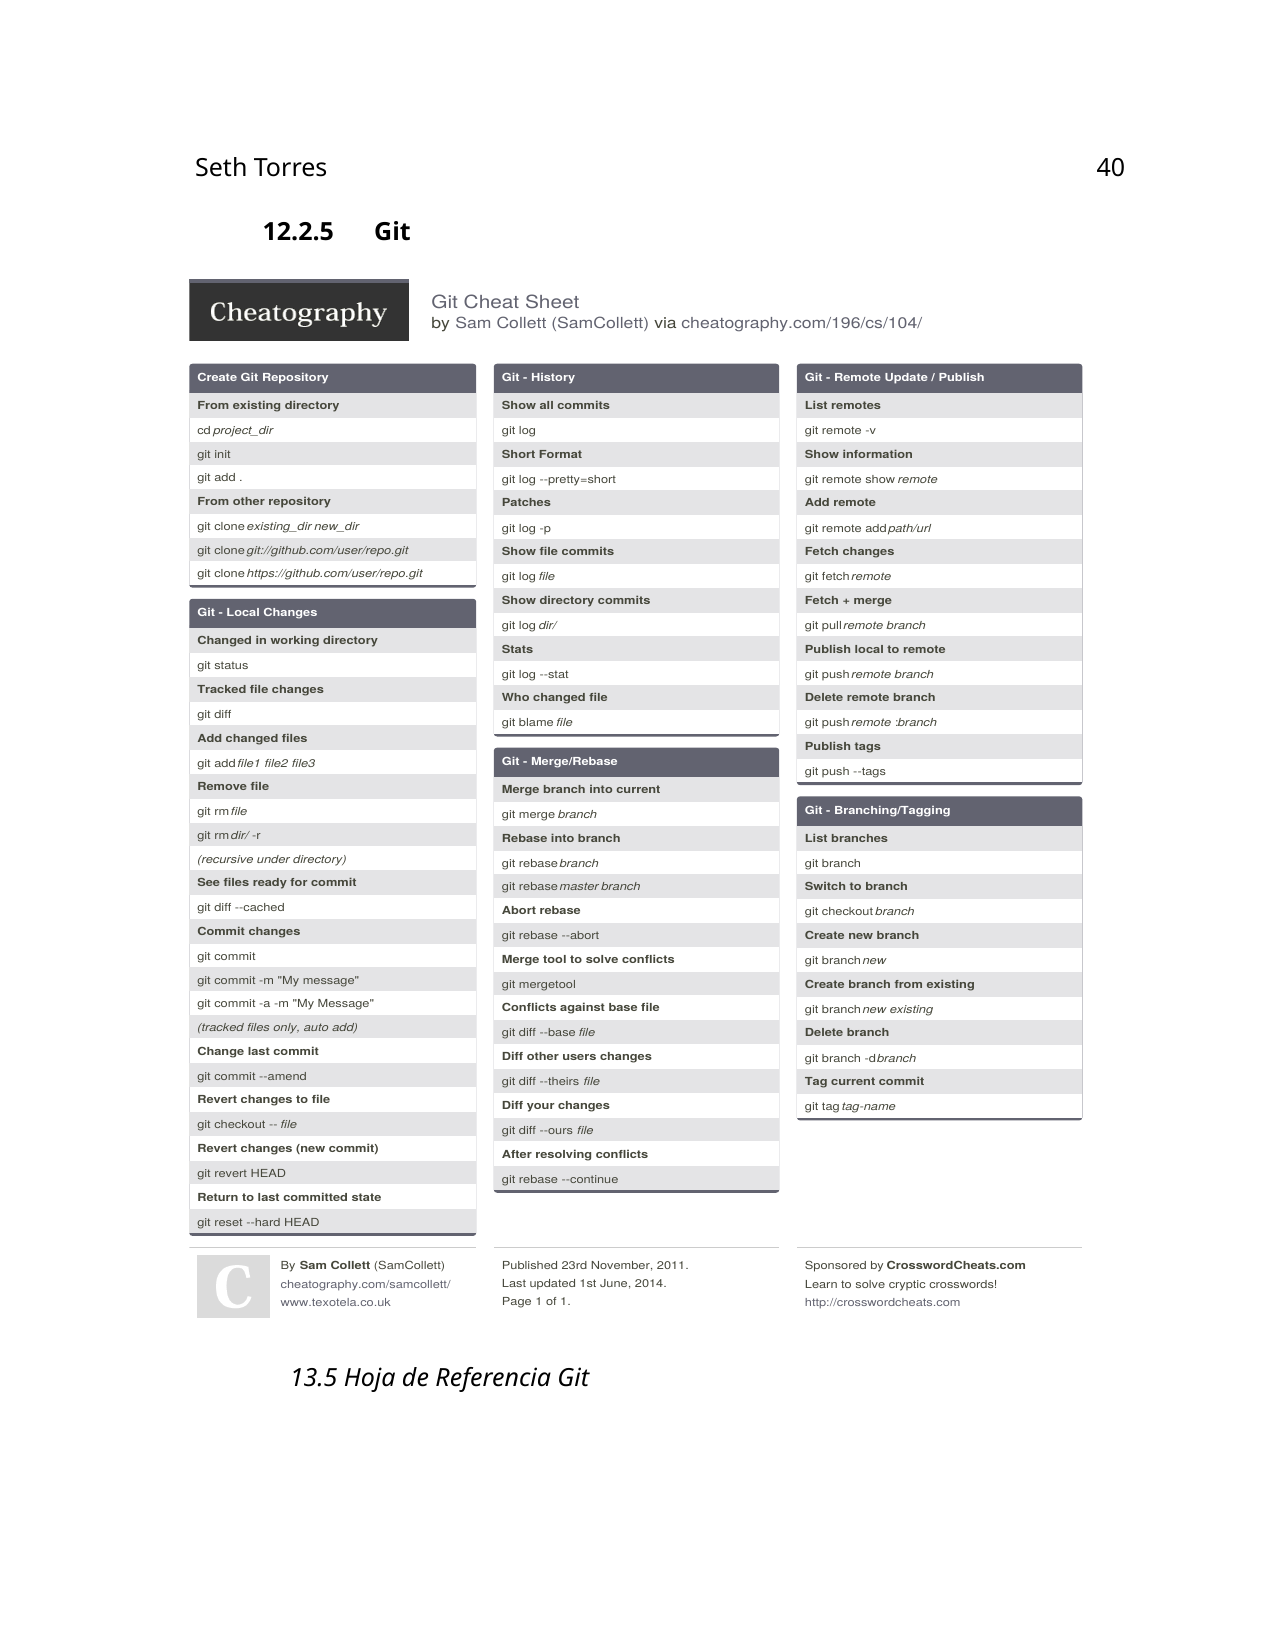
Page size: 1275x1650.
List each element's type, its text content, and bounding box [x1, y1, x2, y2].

text 13.5 Hoja de Referencia Git [244, 1326, 1026, 1394]
subtitle Git [262, 213, 1125, 248]
subtitle [244, 265, 1026, 277]
